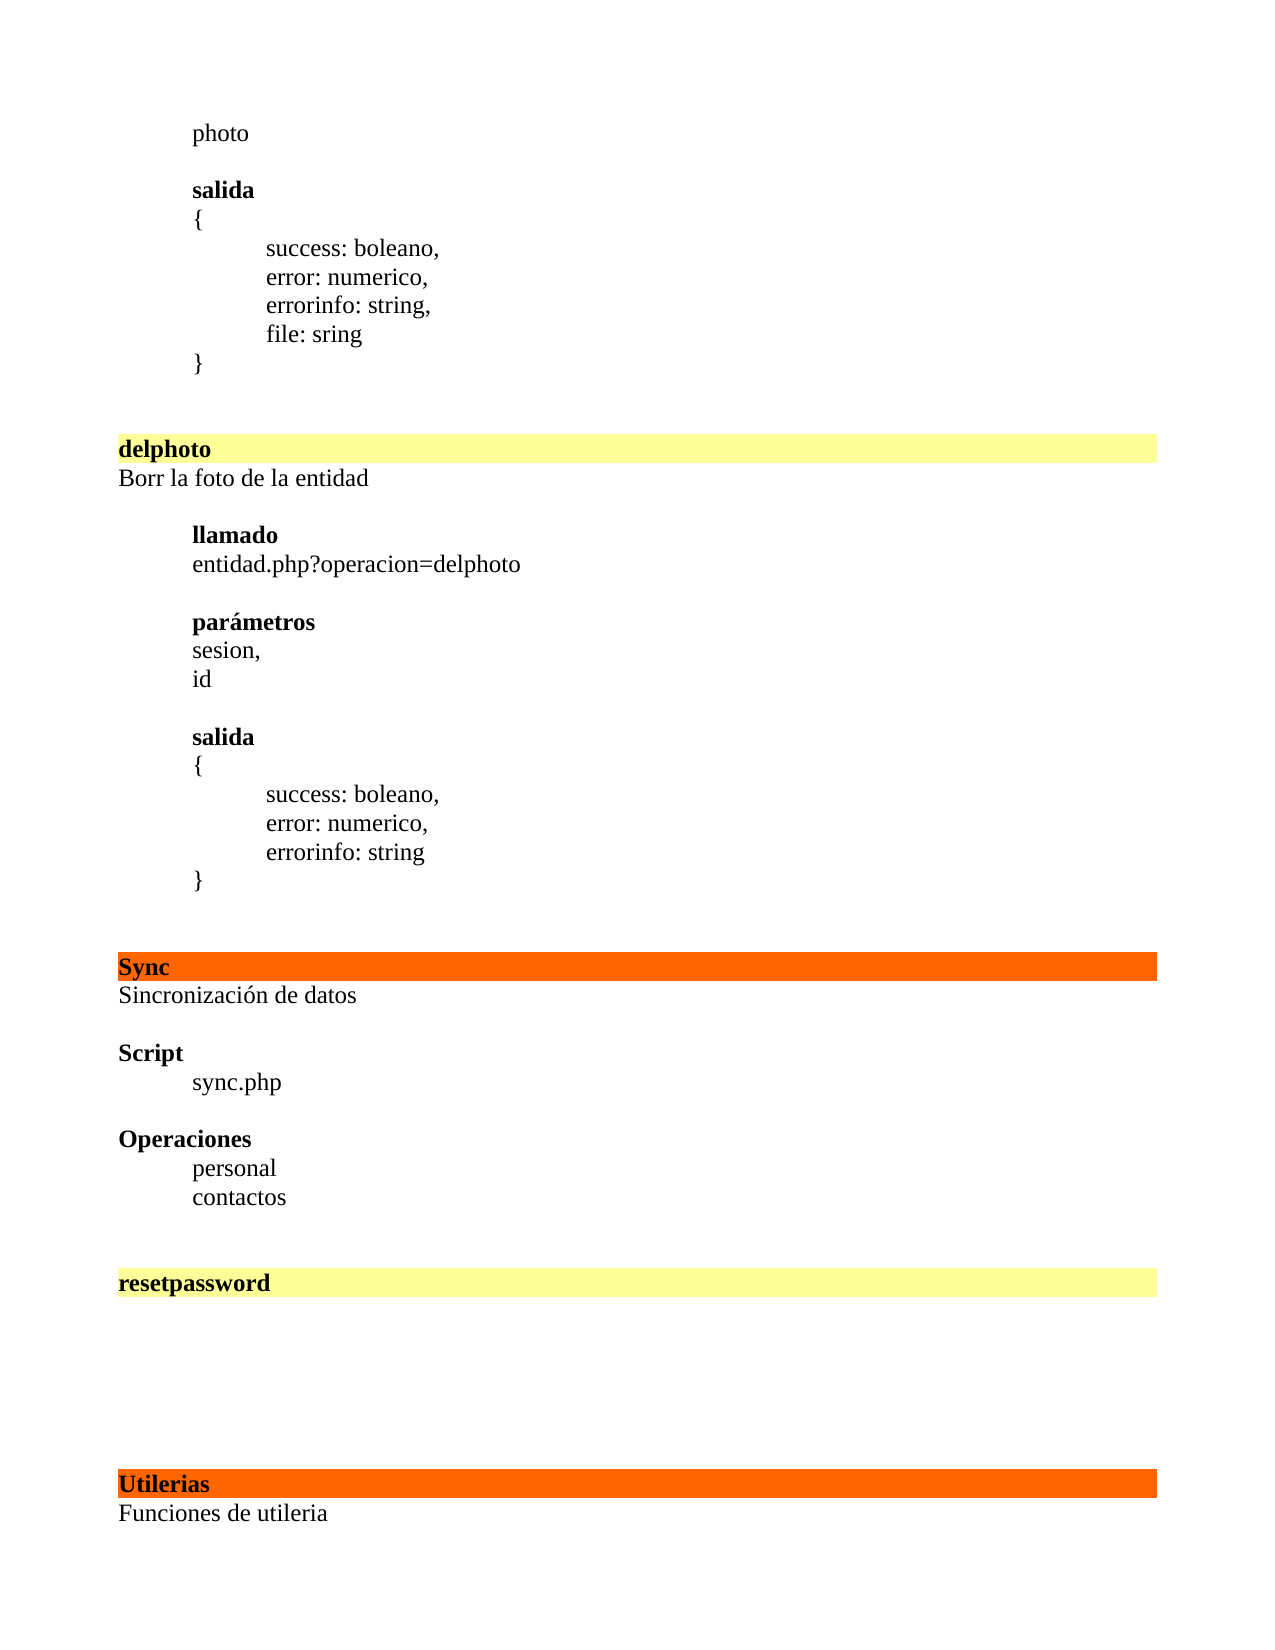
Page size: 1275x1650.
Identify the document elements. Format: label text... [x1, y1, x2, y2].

text { [192, 204, 1157, 233]
text contactos [118, 1182, 1157, 1211]
text Operaciones [118, 1124, 1157, 1153]
text salida [192, 176, 1157, 204]
text success: boleano, [192, 779, 1157, 808]
text sesion, [192, 636, 1157, 664]
text photo [192, 118, 1157, 147]
text Borr la foto de la entidad [118, 463, 1157, 492]
text resetpassword [118, 1268, 1157, 1297]
text llamado [192, 521, 1157, 549]
text success: boleano, [192, 233, 1157, 262]
text error: numerico, [192, 808, 1157, 837]
text } [192, 866, 1157, 894]
text { [192, 751, 1157, 779]
text personal [118, 1153, 1157, 1182]
text Utilerias [118, 1469, 1157, 1498]
text Sincronización de datos [118, 981, 1157, 1009]
text sync.php [118, 1067, 1157, 1096]
text salida [192, 722, 1157, 751]
text errorinfo: string [192, 837, 1157, 866]
text delphoto [118, 434, 1157, 463]
text id [192, 664, 1157, 693]
text } [192, 348, 1157, 377]
text entidad.php?operacion=delphoto [192, 549, 1157, 578]
text errorinfo: string, [192, 291, 1157, 319]
text Funciones de utileria [118, 1498, 1157, 1527]
text Script [118, 1038, 1157, 1067]
text error: numerico, [192, 262, 1157, 291]
text Sync [118, 952, 1157, 981]
text file: sring [192, 319, 1157, 348]
text parámetros [192, 607, 1157, 636]
